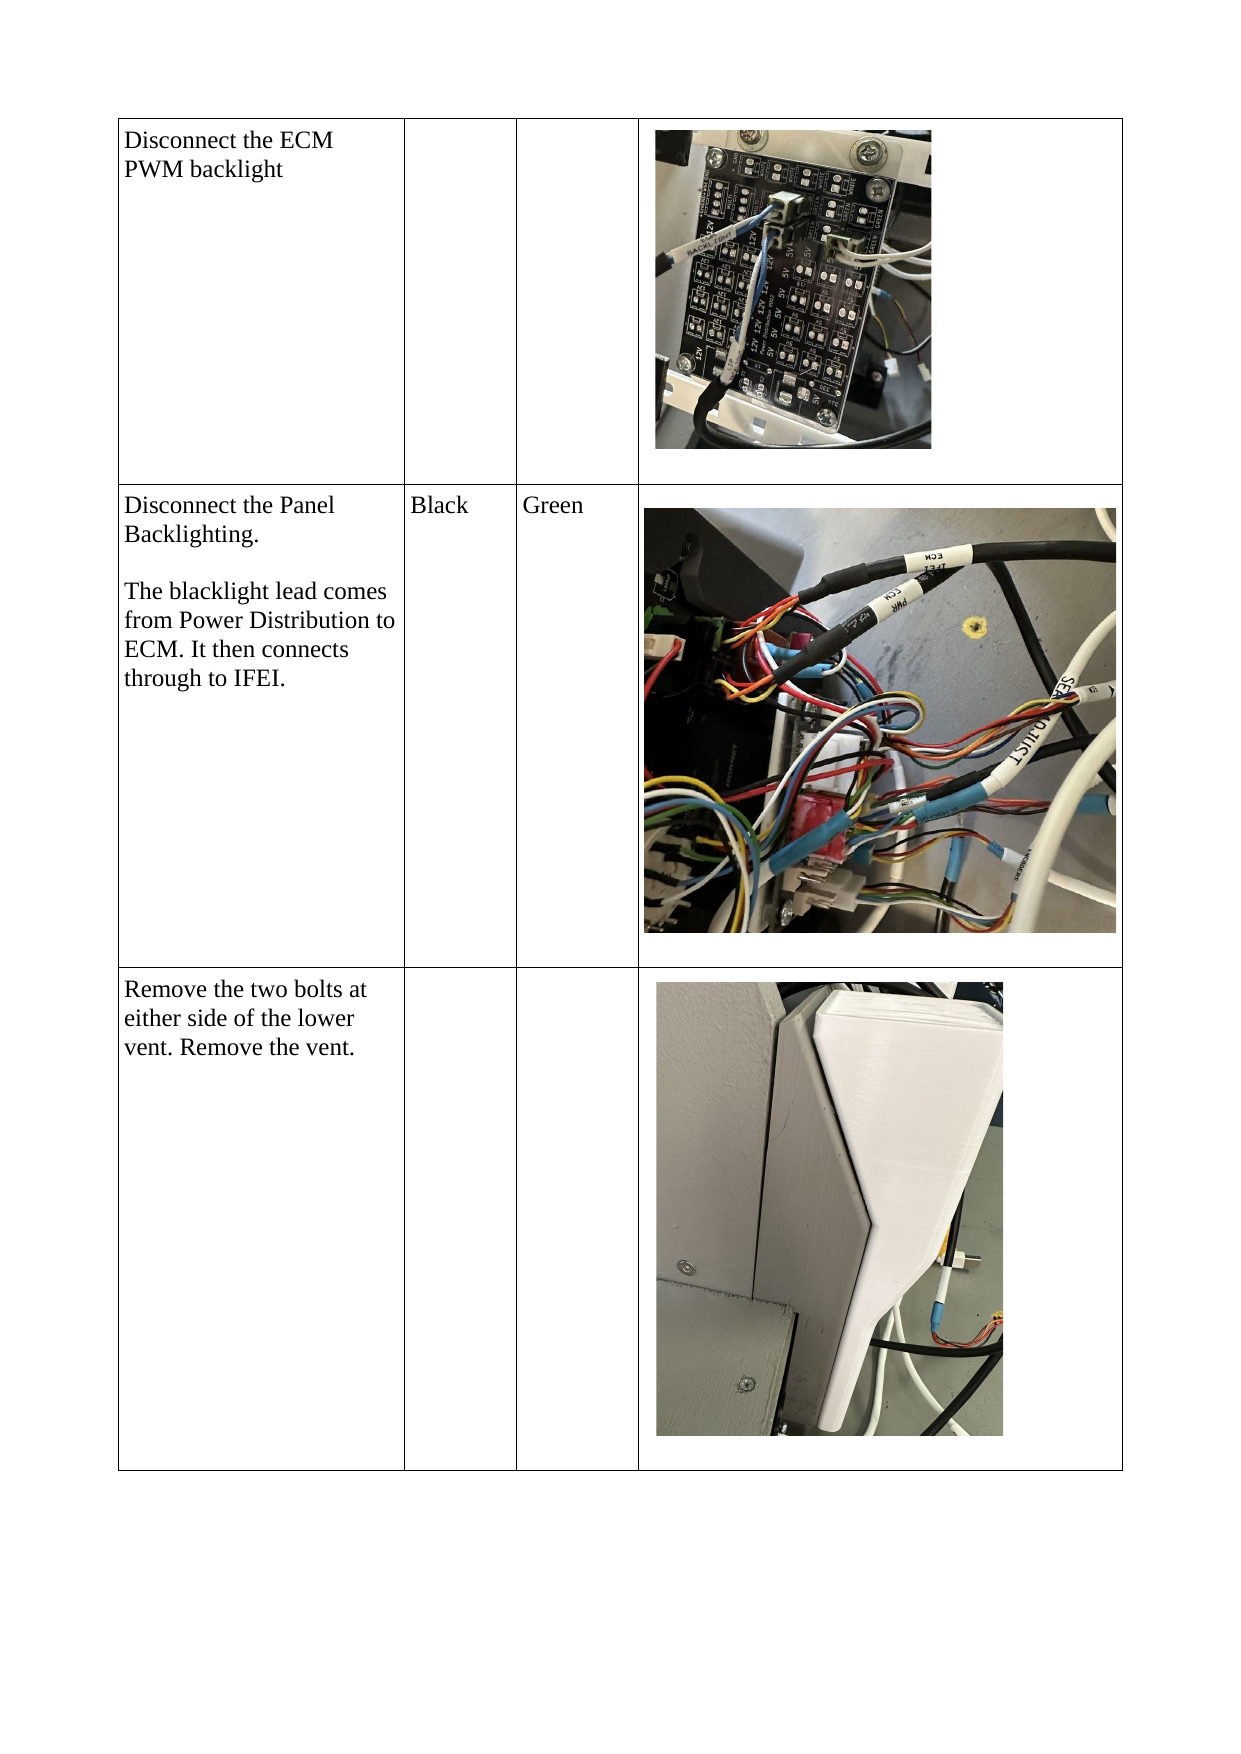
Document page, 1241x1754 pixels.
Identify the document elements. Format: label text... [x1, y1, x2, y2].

table_cell [405, 119, 516, 483]
table_cell Remove the two bolts at either side of the lower vent. Remove the vent. [119, 968, 404, 1470]
picture [655, 142, 932, 449]
table_cell Black [405, 485, 516, 967]
table_cell [639, 119, 1122, 483]
picture [644, 508, 1117, 933]
table_cell Disconnect the ECM PWM backlight [119, 119, 404, 483]
table_cell [517, 968, 638, 1470]
table_cell Green [517, 485, 638, 967]
table_cell [639, 485, 1122, 967]
picture [656, 982, 1004, 1436]
table_cell [639, 968, 1122, 1470]
table_cell Disconnect the Panel Backlighting. The blacklight lead comes from Power Distribution to ECM. It then connects through to IFEI. [119, 485, 404, 967]
table_cell [405, 968, 516, 1470]
table_cell [517, 119, 638, 483]
